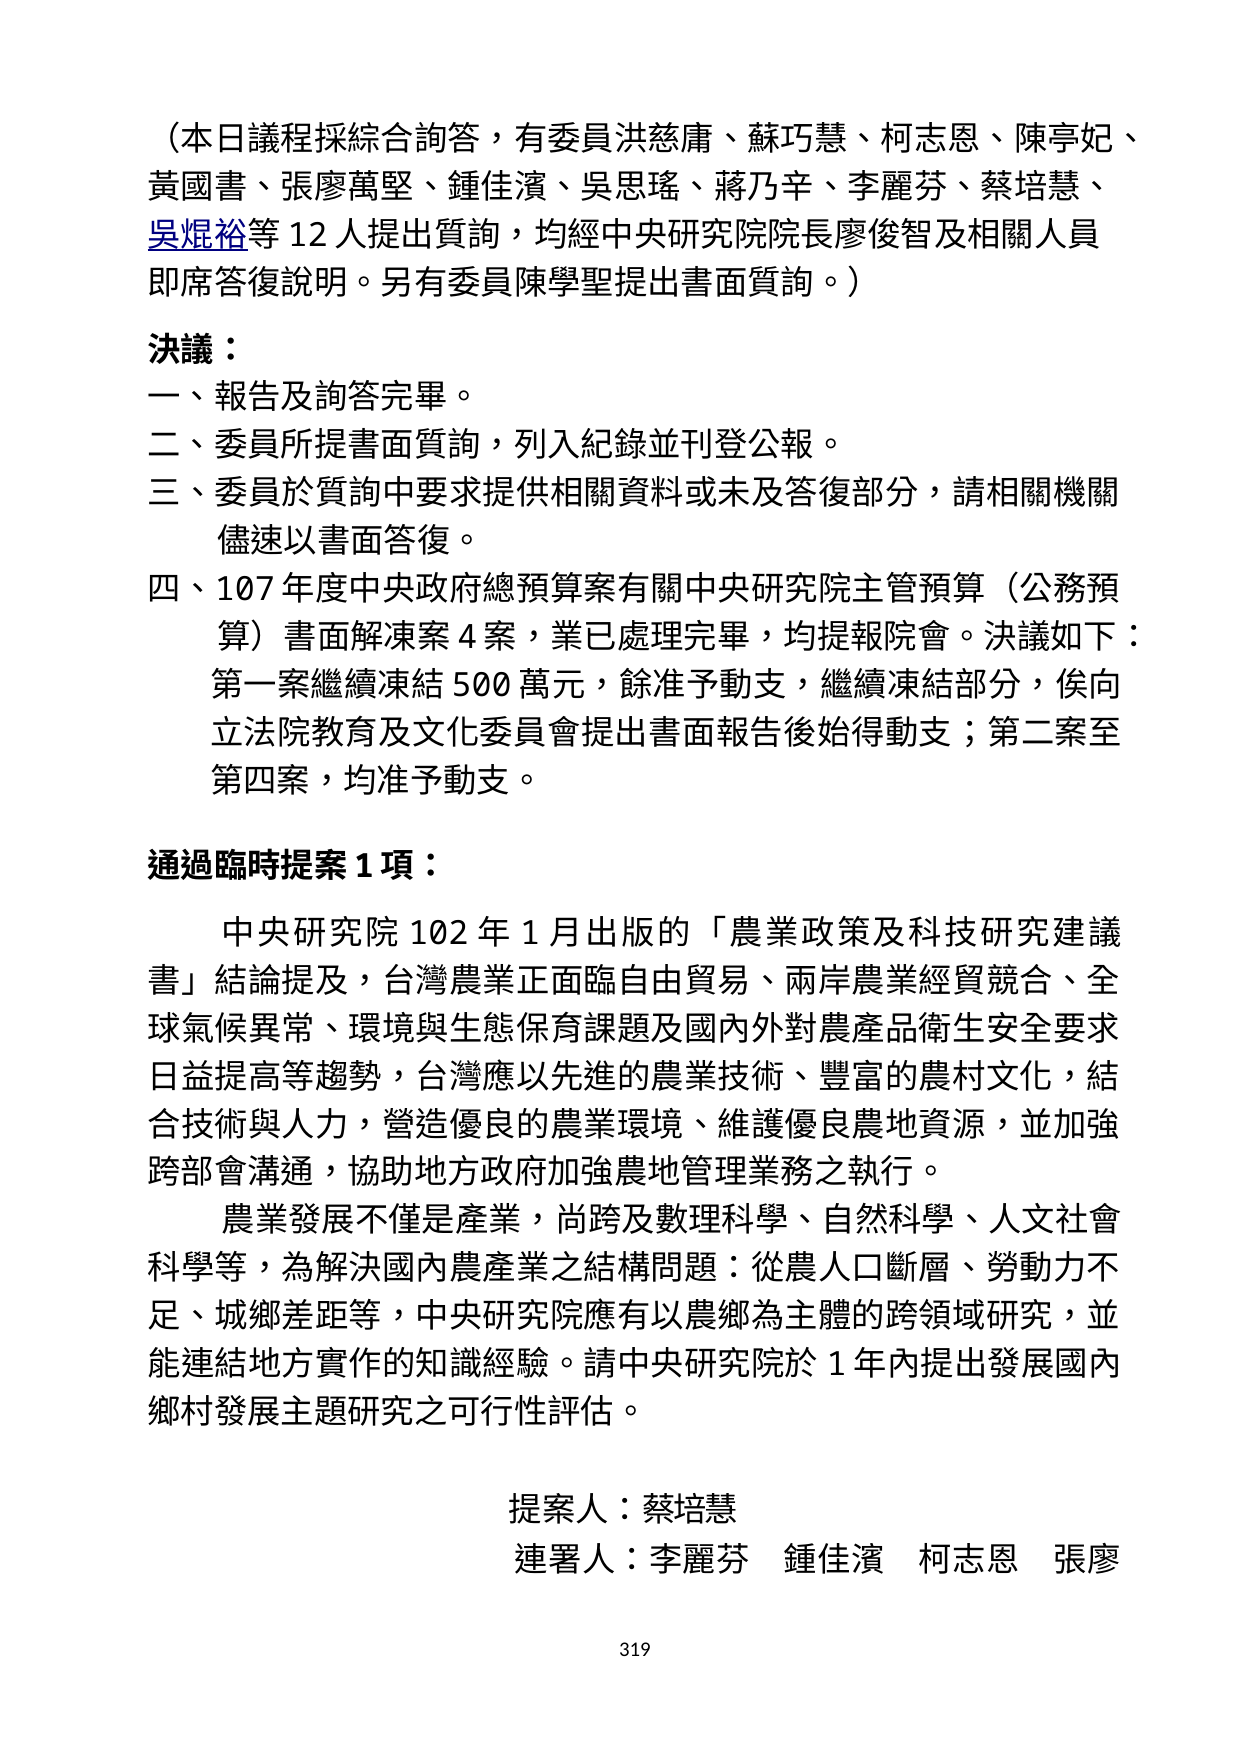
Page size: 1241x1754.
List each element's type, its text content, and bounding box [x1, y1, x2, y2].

text 三、委員於質詢中要求提供相關資料或未及答復部分，請相關機關儘速以書面答復。 [147, 466, 1122, 562]
text （本日議程採綜合詢答，有委員洪慈庸、蘇巧慧、柯志恩、陳亭妃、黃國書、張廖萬堅、鍾佳濱、吳思瑤、蔣乃辛、李麗芬、蔡培慧、吳焜裕等12人提出質詢，均經中央研究院院長廖俊智及相關人員即席答復說明。另有委員陳學聖提出書面質詢。） [147, 112, 1122, 304]
text 農業發展不僅是產業，尚跨及數理科學、自然科學、人文社會科學等，為解決國內農產業之結構問題：從農人口斷層、勞動力不足、城鄉差距等，中央研究院應有以農鄉為主體的跨領域研究，並能連結地方實作的知識經驗。請中央研究院於1年內提出發展國內鄉村發展主題研究之可行性評估。 [147, 1193, 1122, 1433]
text 二、委員所提書面質詢，列入紀錄並刊登公報。 [147, 418, 1122, 466]
text 中央研究院102年1月出版的「農業政策及科技研究建議書」結論提及，台灣農業正面臨自由貿易、兩岸農業經貿競合、全球氣候異常、環境與生態保育課題及國內外對農產品衛生安全要求日益提高等趨勢，台灣應以先進的農業技術、豐富的農村文化，結合技術與人力，營造優良的農業環境、維護優良農地資源，並加強跨部會溝通，協助地方政府加強農地管理業務之執行。 [147, 906, 1122, 1193]
text 第一案繼續凍結500萬元，餘准予動支，繼續凍結部分，俟向立法院教育及文化委員會提出書面報告後始得動支；第二案至第四案，均准予動支。 [210, 658, 1122, 802]
text 連署人：李麗芬 鍾佳濱 柯志恩 張廖 [229, 1531, 1122, 1581]
text 提案人：蔡培慧 [229, 1481, 1122, 1531]
text 四、107年度中央政府總預算案有關中央研究院主管預算（公務預算）書面解凍案4案，業已處理完畢，均提報院會。決議如下： [147, 562, 1122, 658]
text 決議： [147, 323, 1120, 371]
text 通過臨時提案1項： [147, 839, 1122, 887]
text 一、報告及詢答完畢。 [147, 371, 1122, 418]
